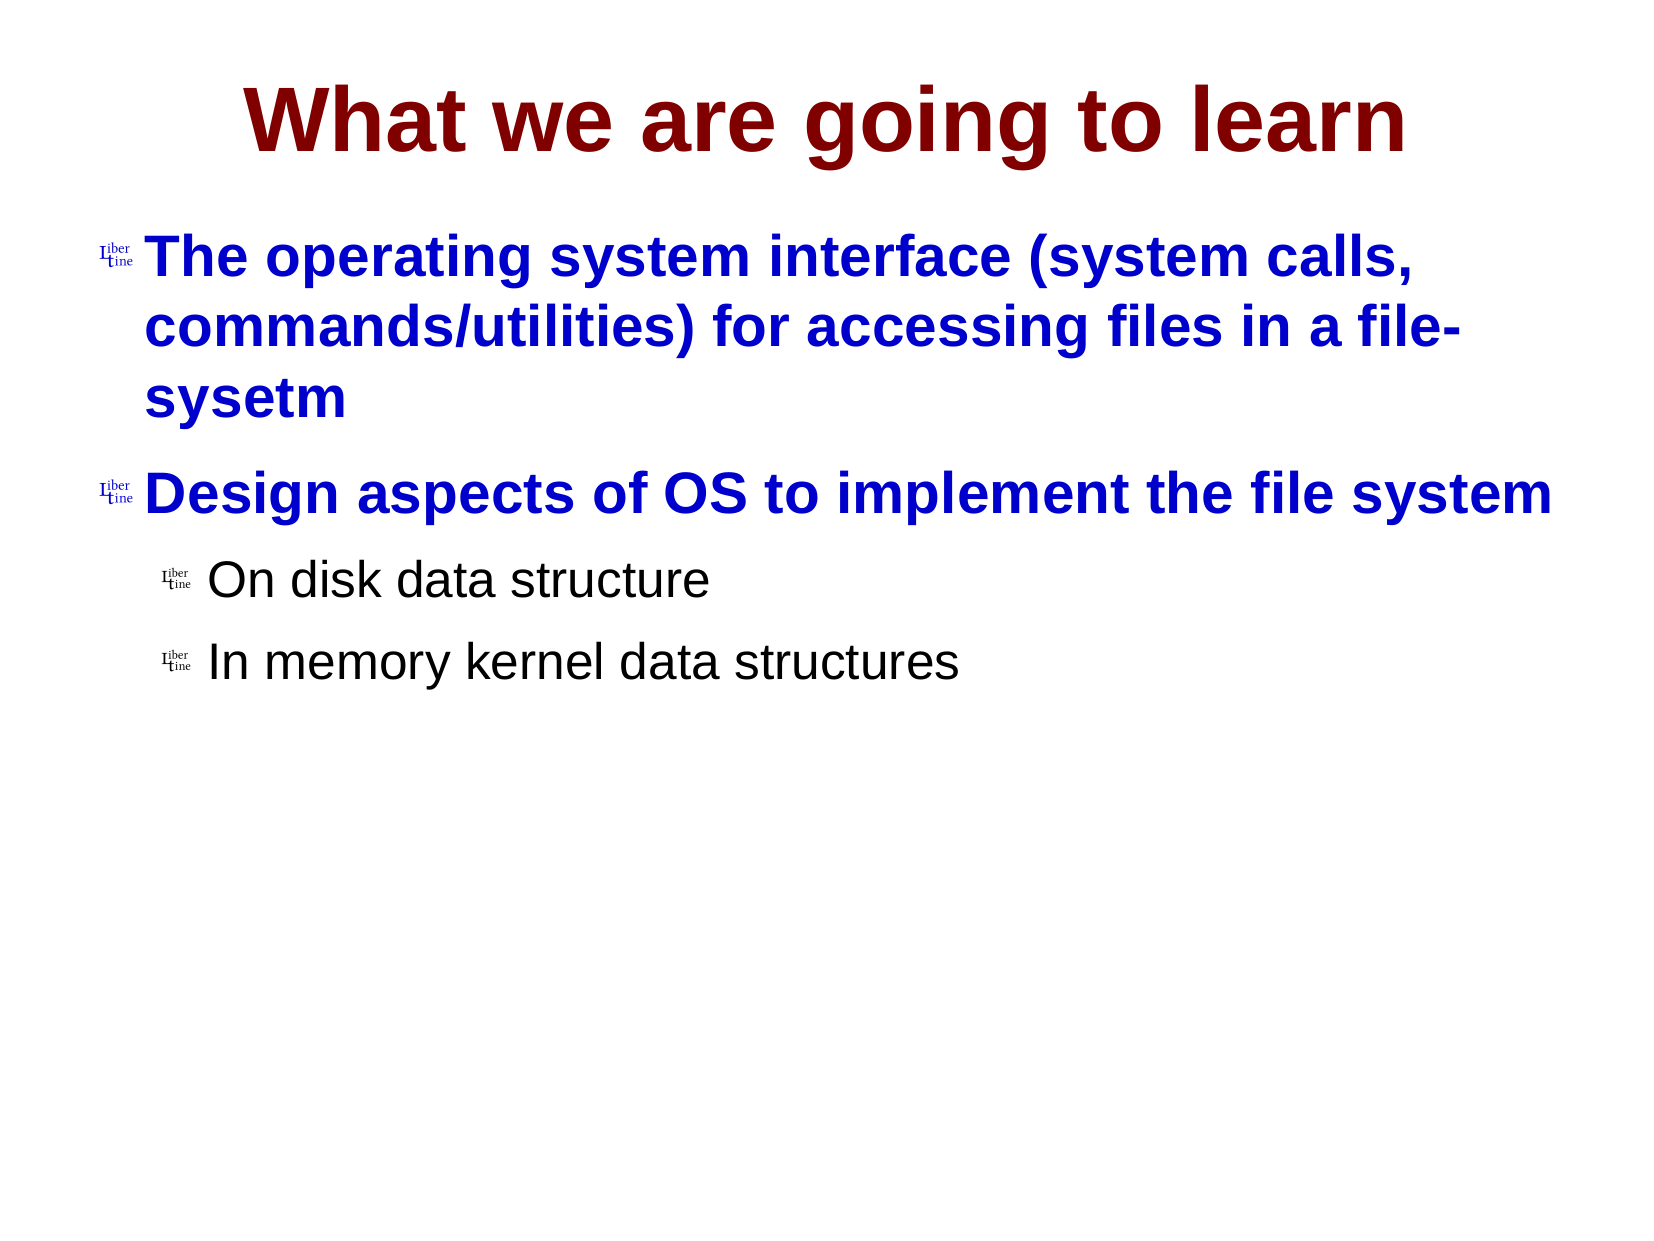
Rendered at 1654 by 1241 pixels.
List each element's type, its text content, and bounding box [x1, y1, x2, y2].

list The operating system interface (system calls, commands/utilities) for accessing files in a file-sysetm Design aspects of OS to implement the file system On disk data structure In memory kernel data structures [82, 217, 1571, 757]
title What we are going to learn [82, 37, 1571, 193]
